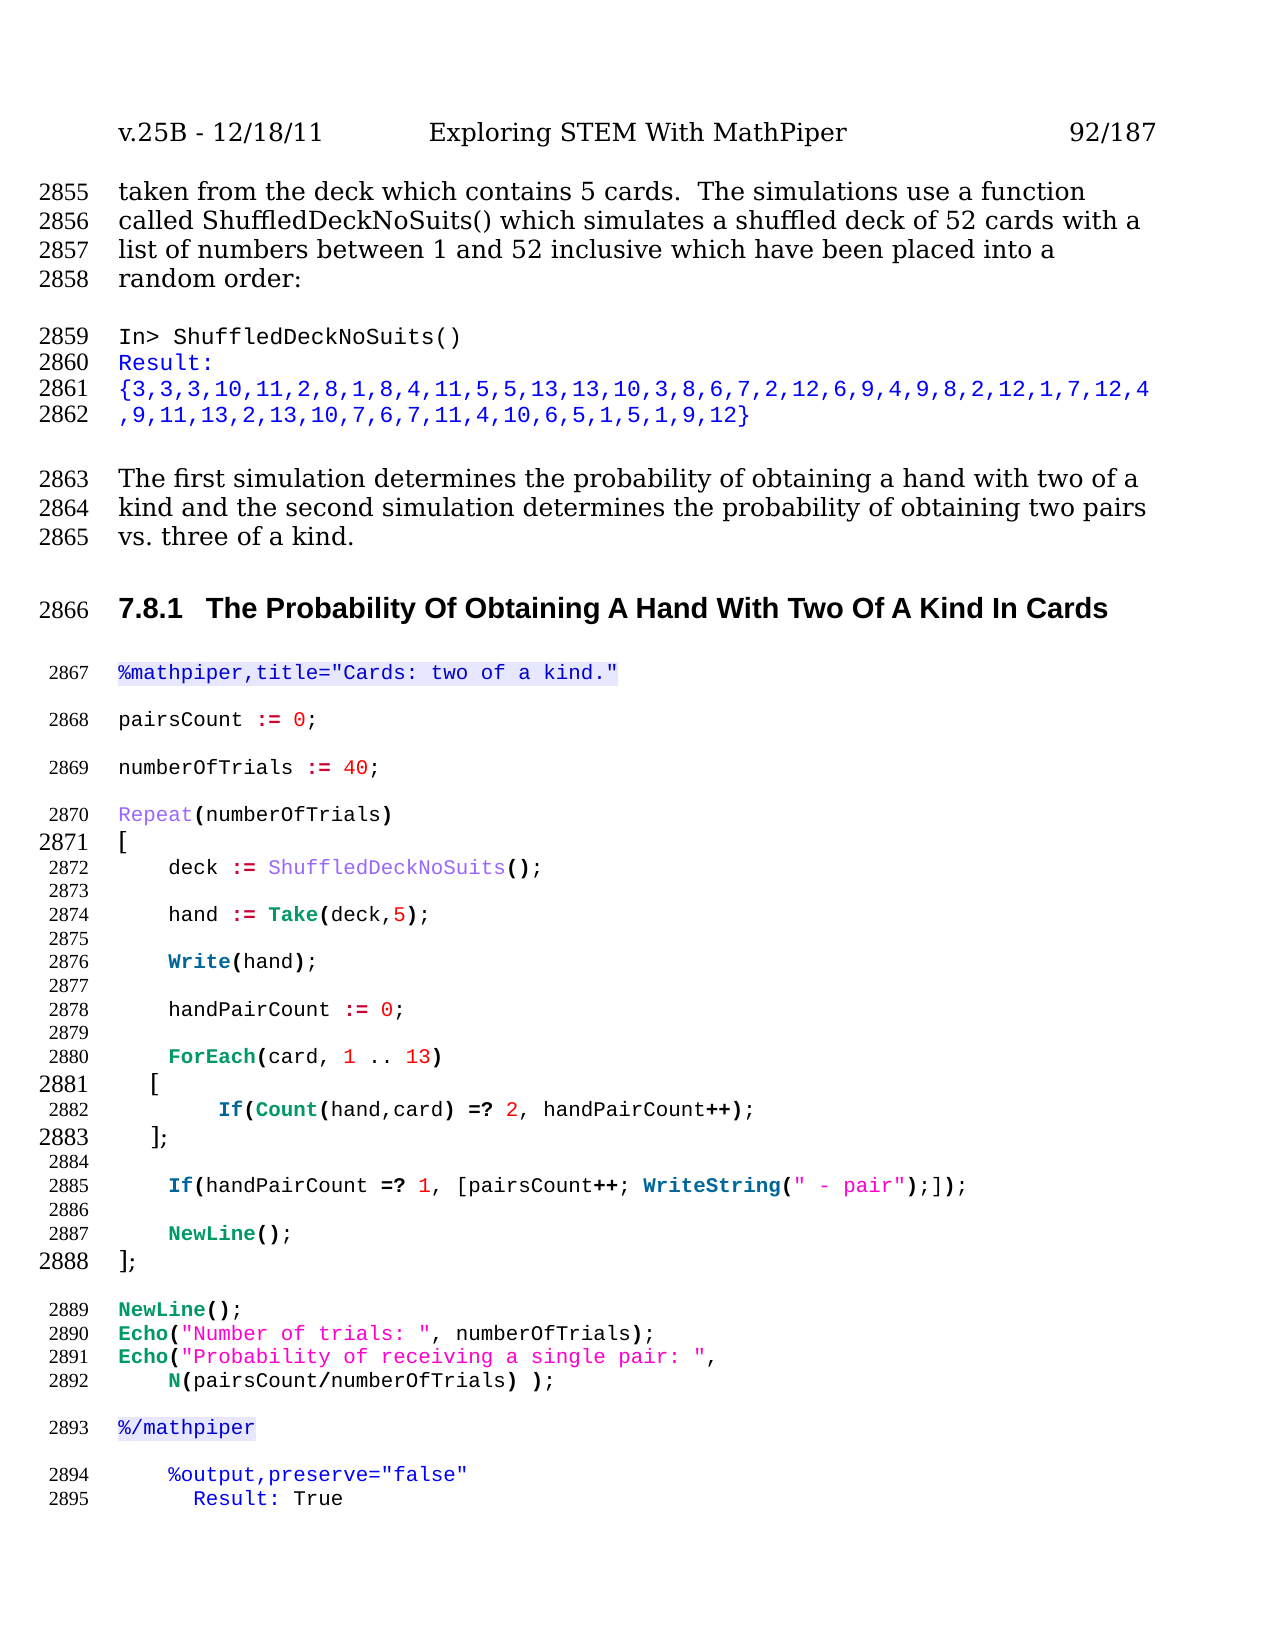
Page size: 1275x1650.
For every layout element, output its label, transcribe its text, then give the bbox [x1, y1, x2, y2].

text In> ShuffledDeckNoSuits() [118, 325, 1157, 351]
text NewLine(); [118, 1299, 1157, 1323]
text If(Count(hand,card) =? 2, handPairCount++); [118, 1099, 1157, 1122]
text Echo("Probability of receiving a single pair: ", [118, 1346, 1157, 1370]
text Result: {3,3,3,10,11,2,8,1,8,4,11,5,5,13,13,10,3,8,6,7,2,12,6,9,4,9,8,2,12,1,7,12,4,9,11,13,2,13,10,7,6,7,11,4,10,6,5,1,5,1,9,12} [118, 351, 1157, 429]
text numberOfTrials := 40; [118, 757, 1157, 780]
text Write(hand); [118, 951, 1157, 975]
text %mathpiper,title="Cards: two of a kind." [118, 662, 1157, 686]
text The first simulation determines the probability of obtaining a hand with two of a kind and the second simulation determines the probability of obtaining two pairs vs. three of a kind. [118, 464, 1157, 552]
text ForEach(card, 1 .. 13) [118, 1046, 1157, 1069]
text Repeat(numberOfTrials) [118, 804, 1157, 828]
text [ [118, 1069, 1157, 1099]
text ]; [118, 1246, 1157, 1275]
text ]; [118, 1122, 1157, 1152]
text %output,preserve="false" [118, 1464, 1157, 1488]
text hand := Take(deck,5); [118, 904, 1157, 928]
text handPairCount := 0; [118, 999, 1157, 1022]
text taken from the deck which contains 5 cards. The simulations use a function called ShuffledDeckNoSuits() which simulates a shuffled deck of 52 cards with a list of numbers between 1 and 52 inclusive which have been placed into a random order: [118, 177, 1157, 293]
subtitle The Probability Of Obtaining A Hand With Two Of A Kind In Cards [118, 591, 1157, 624]
text If(handPairCount =? 1, [pairsCount++; WriteString(" - pair");]); [118, 1175, 1157, 1199]
text pairsCount := 0; [118, 709, 1157, 733]
text Echo("Number of trials: ", numberOfTrials); [118, 1323, 1157, 1346]
text NewLine(); [118, 1222, 1157, 1246]
text Result: True [118, 1488, 1157, 1512]
text N(pairsCount/numberOfTrials) ); [118, 1370, 1157, 1393]
text [ [118, 828, 1157, 857]
text %/mathpiper [118, 1417, 1157, 1441]
text deck := ShuffledDeckNoSuits(); [118, 857, 1157, 880]
